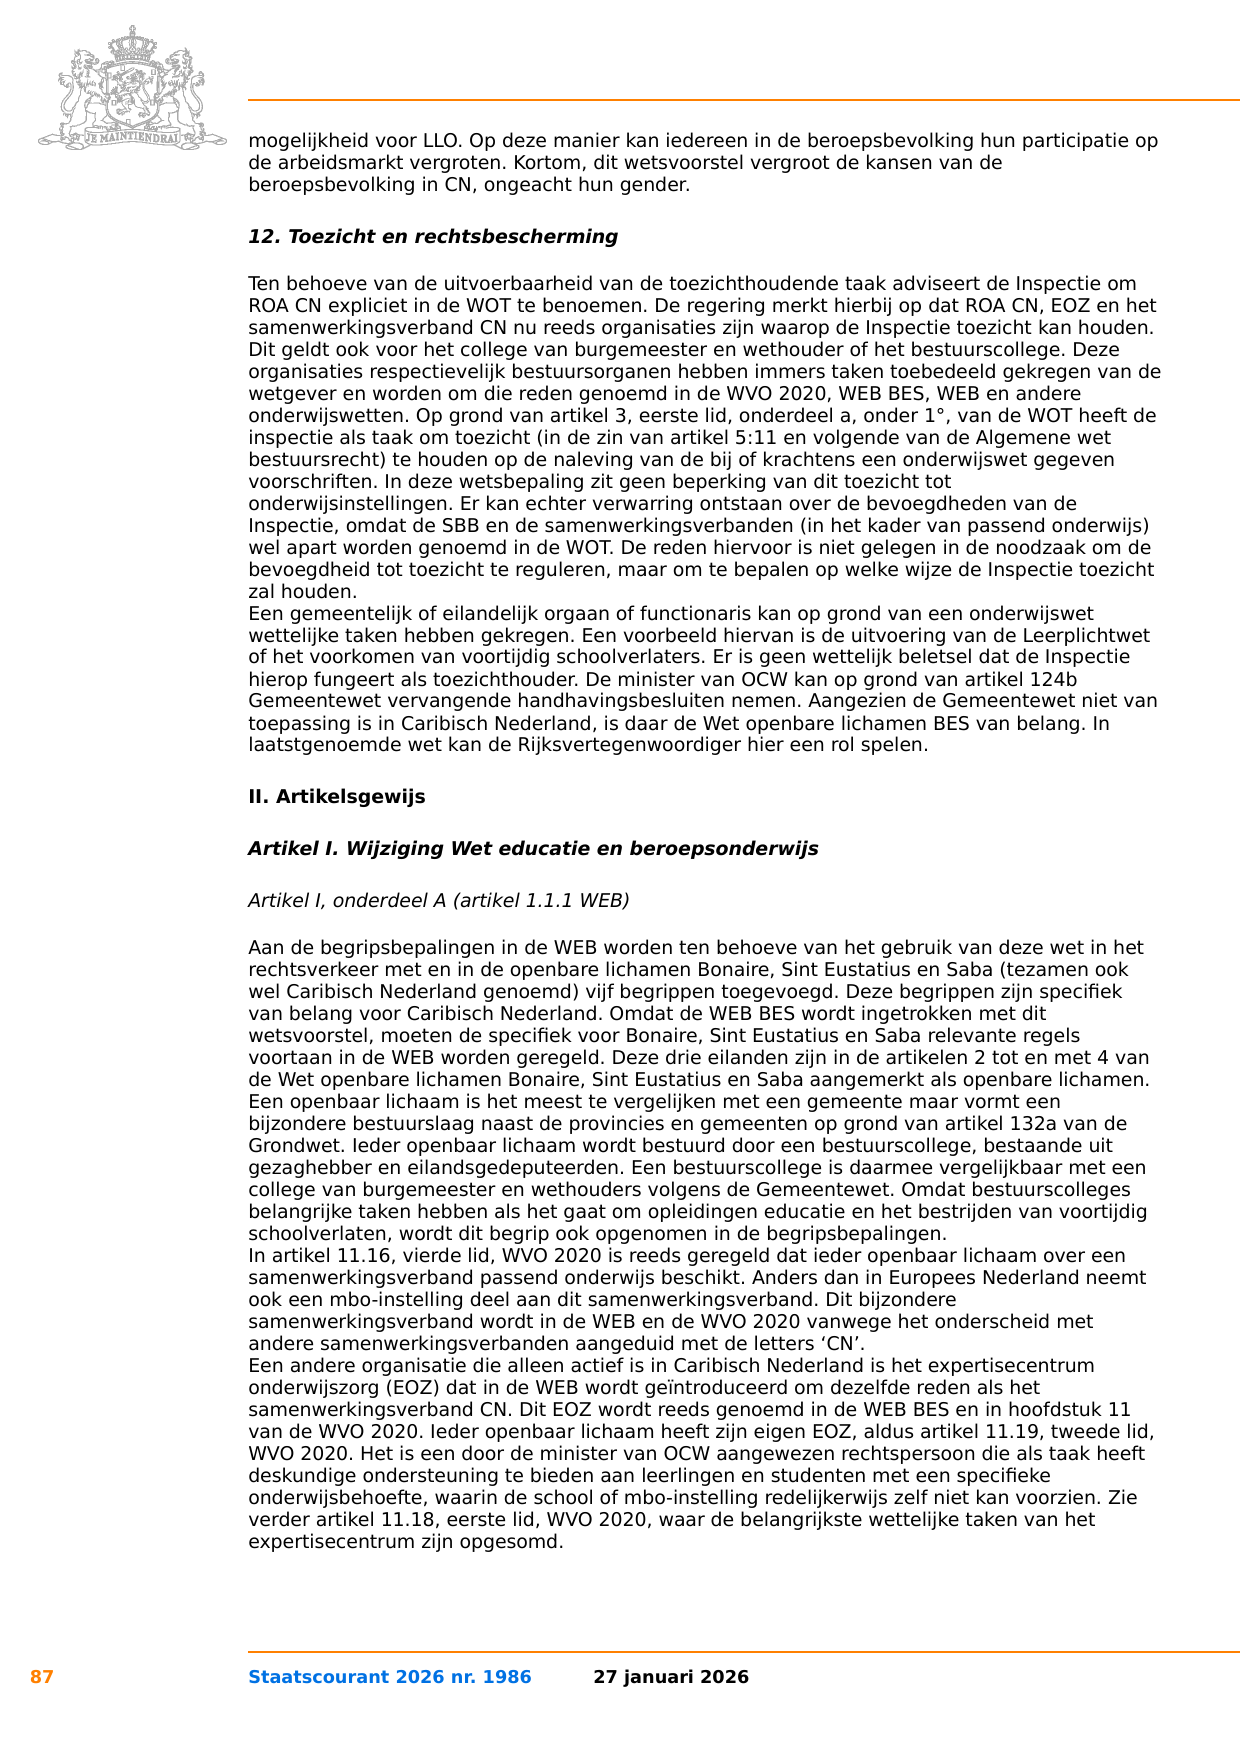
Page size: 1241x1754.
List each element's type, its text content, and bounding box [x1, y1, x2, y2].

text In artikel 11.16, vierde lid, WVO 2020 is reeds geregeld dat ieder openbaar lichaam over een samenwerkingsverband passend onderwijs beschikt. Anders dan in Europees Nederland neemt ook een mbo-instelling deel aan dit samenwerkingsverband. Dit bijzondere samenwerkingsverband wordt in de WEB en de WVO 2020 vanwege het onderscheid met andere samenwerkingsverbanden aangeduid met de letters ‘CN’. [248, 1245, 1163, 1355]
text Aan de begripsbepalingen in de WEB worden ten behoeve van het gebruik van deze wet in het rechtsverkeer met en in de openbare lichamen Bonaire, Sint Eustatius en Saba (tezamen ook wel Caribisch Nederland genoemd) vijf begrippen toegevoegd. Deze begrippen zijn specifiek van belang voor Caribisch Nederland. Omdat de WEB BES wordt ingetrokken met dit wetsvoorstel, moeten de specifiek voor Bonaire, Sint Eustatius en Saba relevante regels voortaan in de WEB worden geregeld. Deze drie eilanden zijn in de artikelen 2 tot en met 4 van de Wet openbare lichamen Bonaire, Sint Eustatius en Saba aangemerkt als openbare lichamen. Een openbaar lichaam is het meest te vergelijken met een gemeente maar vormt een bijzondere bestuurslaag naast de provincies en gemeenten op grond van artikel 132a van de Grondwet. Ieder openbaar lichaam wordt bestuurd door een bestuurscollege, bestaande uit gezaghebber en eilandsgedeputeerden. Een bestuurscollege is daarmee vergelijkbaar met een college van burgemeester en wethouders volgens de Gemeentewet. Omdat bestuurscolleges belangrijke taken hebben als het gaat om opleidingen educatie en het bestrijden van voortijdig schoolverlaten, wordt dit begrip ook opgenomen in de begripsbepalingen. [248, 937, 1163, 1245]
subtitle Artikel I, onderdeel A (artikel 1.1.1 WEB) [248, 890, 1163, 912]
picture [38, 25, 227, 150]
subtitle Artikel I. Wijziging Wet educatie en beroepsonderwijs [248, 838, 1163, 860]
subtitle II. Artikelsgewijs [248, 786, 1163, 808]
text Een andere organisatie die alleen actief is in Caribisch Nederland is het expertisecentrum onderwijszorg (EOZ) dat in de WEB wordt geïntroduceerd om dezelfde reden als het samenwerkingsverband CN. Dit EOZ wordt reeds genoemd in de WEB BES en in hoofdstuk 11 van de WVO 2020. Ieder openbaar lichaam heeft zijn eigen EOZ, aldus artikel 11.19, tweede lid, WVO 2020. Het is een door de minister van OCW aangewezen rechtspersoon die als taak heeft deskundige ondersteuning te bieden aan leerlingen en studenten met een specifieke onderwijsbehoefte, waarin de school of mbo-instelling redelijkerwijs zelf niet kan voorzien. Zie verder artikel 11.18, eerste lid, WVO 2020, waar de belangrijkste wettelijke taken van het expertisecentrum zijn opgesomd. [248, 1355, 1163, 1553]
subtitle 12. Toezicht en rechtsbescherming [248, 226, 1163, 248]
text Ten behoeve van de uitvoerbaarheid van de toezichthoudende taak adviseert de Inspectie om ROA CN expliciet in de WOT te benoemen. De regering merkt hierbij op dat ROA CN, EOZ en het samenwerkingsverband CN nu reeds organisaties zijn waarop de Inspectie toezicht kan houden. Dit geldt ook voor het college van burgemeester en wethouder of het bestuurscollege. Deze organisaties respectievelijk bestuursorganen hebben immers taken toebedeeld gekregen van de wetgever en worden om die reden genoemd in de WVO 2020, WEB BES, WEB en andere onderwijswetten. Op grond van artikel 3, eerste lid, onderdeel a, onder 1°, van de WOT heeft de inspectie als taak om toezicht (in de zin van artikel 5:11 en volgende van de Algemene wet bestuursrecht) te houden op de naleving van de bij of krachtens een onderwijswet gegeven voorschriften. In deze wetsbepaling zit geen beperking van dit toezicht tot onderwijsinstellingen. Er kan echter verwarring ontstaan over de bevoegdheden van de Inspectie, omdat de SBB en de samenwerkingsverbanden (in het kader van passend onderwijs) wel apart worden genoemd in de WOT. De reden hiervoor is niet gelegen in de noodzaak om de bevoegdheid tot toezicht te reguleren, maar om te bepalen op welke wijze de Inspectie toezicht zal houden. [248, 273, 1163, 602]
text Een gemeentelijk of eilandelijk orgaan of functionaris kan op grond van een onderwijswet wettelijke taken hebben gekregen. Een voorbeeld hiervan is de uitvoering van de Leerplichtwet of het voorkomen van voortijdig schoolverlaters. Er is geen wettelijk beletsel dat de Inspectie hierop fungeert als toezichthouder. De minister van OCW kan op grond van artikel 124b Gemeentewet vervangende handhavingsbesluiten nemen. Aangezien de Gemeentewet niet van toepassing is in Caribisch Nederland, is daar de Wet openbare lichamen BES van belang. In laatstgenoemde wet kan de Rijksvertegenwoordiger hier een rol spelen. [248, 602, 1163, 756]
text mogelijkheid voor LLO. Op deze manier kan iedereen in de beroepsbevolking hun participatie op de arbeidsmarkt vergroten. Kortom, dit wetsvoorstel vergroot de kansen van de beroepsbevolking in CN, ongeacht hun gender. [248, 130, 1163, 196]
